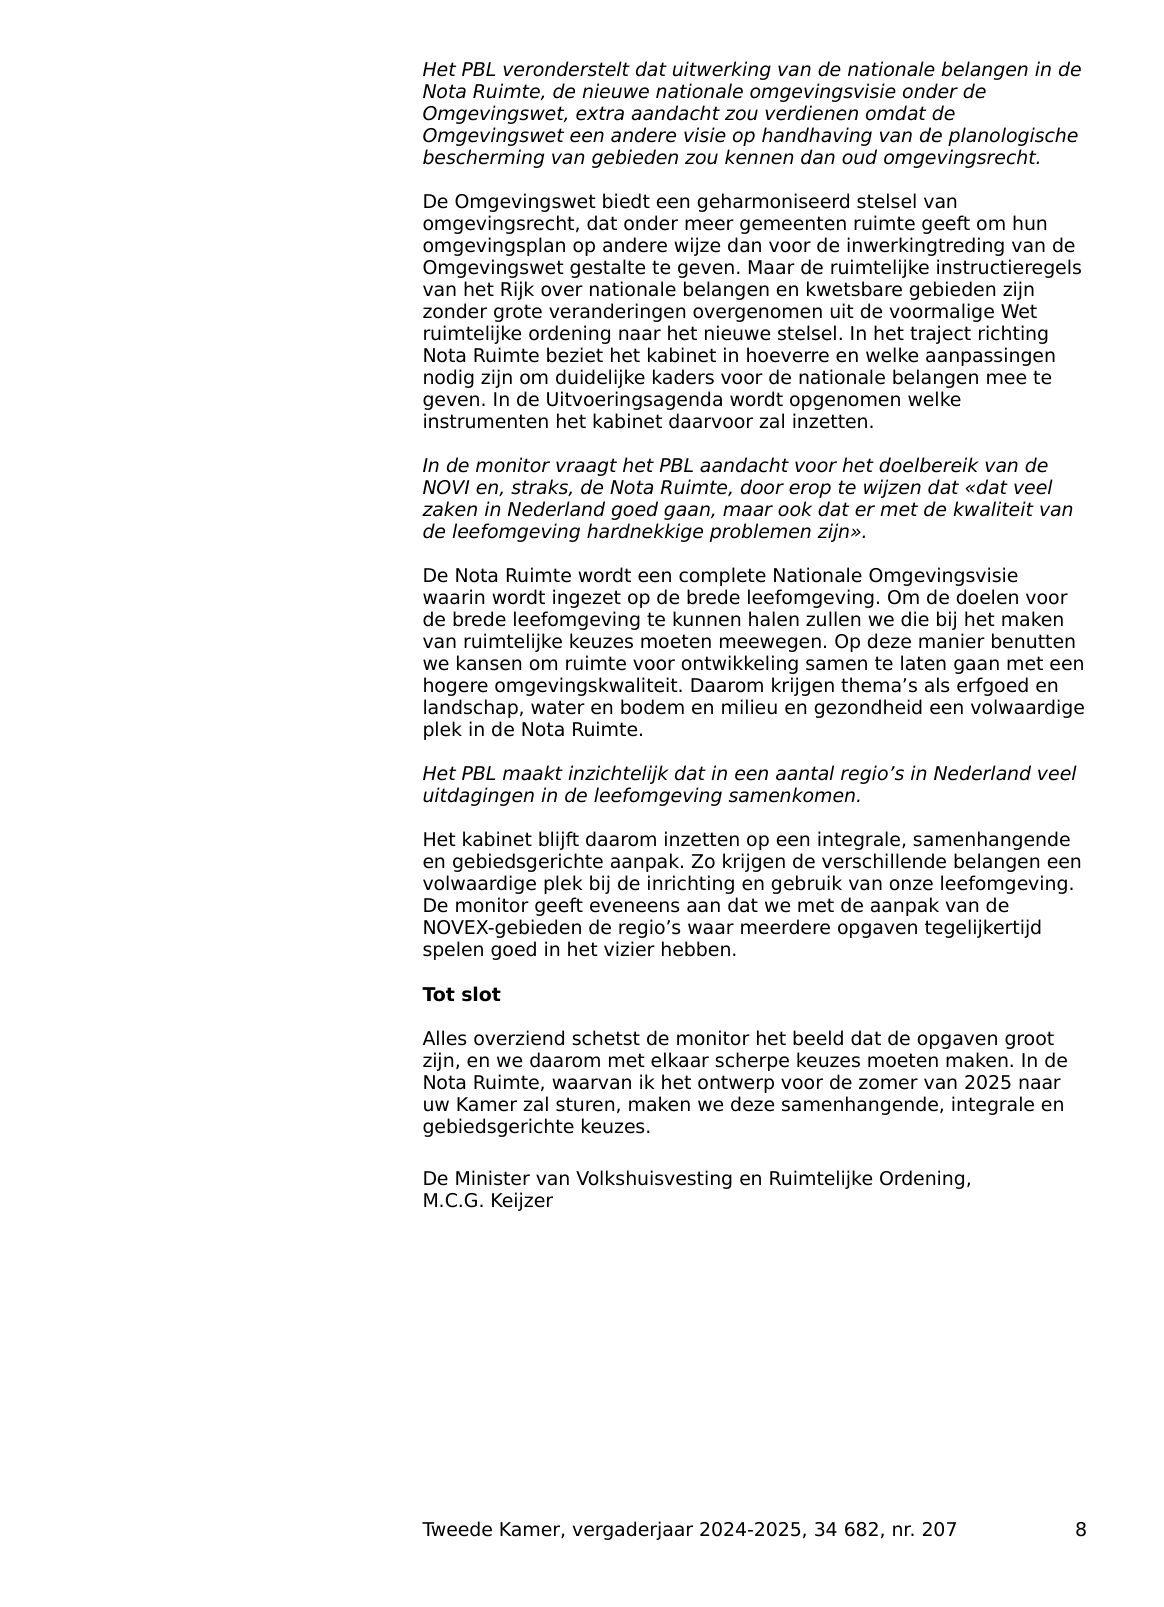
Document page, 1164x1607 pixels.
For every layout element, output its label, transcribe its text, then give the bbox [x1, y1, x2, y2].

text De Omgevingswet biedt een geharmoniseerd stelsel van omgevingsrecht, dat onder meer gemeenten ruimte geeft om hun omgevingsplan op andere wijze dan voor de inwerkingtreding van de Omgevingswet gestalte te geven. Maar de ruimtelijke instructieregels van het Rijk over nationale belangen en kwetsbare gebieden zijn zonder grote veranderingen overgenomen uit de voormalige Wet ruimtelijke ordening naar het nieuwe stelsel. In het traject richting Nota Ruimte beziet het kabinet in hoeverre en welke aanpassingen nodig zijn om duidelijke kaders voor de nationale belangen mee te geven. In de Uitvoeringsagenda wordt opgenomen welke instrumenten het kabinet daarvoor zal inzetten. [422, 191, 1087, 433]
text In de monitor vraagt het PBL aandacht voor het doelbereik van de NOVI en, straks, de Nota Ruimte, door erop te wijzen dat «dat veel zaken in Nederland goed gaan, maar ook dat er met de kwaliteit van de leefomgeving hardnekkige problemen zijn». [422, 455, 1087, 543]
text Het PBL veronderstelt dat uitwerking van de nationale belangen in de Nota Ruimte, de nieuwe nationale omgevingsvisie onder de Omgevingswet, extra aandacht zou verdienen omdat de Omgevingswet een andere visie op handhaving van de planologische bescherming van gebieden zou kennen dan oud omgevingsrecht. [422, 59, 1087, 169]
text De Nota Ruimte wordt een complete Nationale Omgevingsvisie waarin wordt ingezet op de brede leefomgeving. Om de doelen voor de brede leefomgeving te kunnen halen zullen we die bij het maken van ruimtelijke keuzes moeten meewegen. Op deze manier benutten we kansen om ruimte voor ontwikkeling samen te laten gaan met een hogere omgevingskwaliteit. Daarom krijgen thema’s als erfgoed en landschap, water en bodem en milieu en gezondheid een volwaardige plek in de Nota Ruimte. [422, 565, 1087, 741]
text Het kabinet blijft daarom inzetten op een integrale, samenhangende en gebiedsgerichte aanpak. Zo krijgen de verschillende belangen een volwaardige plek bij de inrichting en gebruik van onze leefomgeving. De monitor geeft eveneens aan dat we met de aanpak van de NOVEX-gebieden de regio’s waar meerdere opgaven tegelijkertijd spelen goed in het vizier hebben. [422, 829, 1087, 961]
text Het PBL maakt inzichtelijk dat in een aantal regio’s in Nederland veel uitdagingen in de leefomgeving samenkomen. [422, 763, 1087, 807]
text De Minister van Volkshuisvesting en Ruimtelijke Ordening, M.C.G. Keijzer [422, 1167, 1087, 1211]
text Alles overziend schetst de monitor het beeld dat de opgaven groot zijn, en we daarom met elkaar scherpe keuzes moeten maken. In de Nota Ruimte, waarvan ik het ontwerp voor de zomer van 2025 naar uw Kamer zal sturen, maken we deze samenhangende, integrale en gebiedsgerichte keuzes. [422, 1028, 1087, 1137]
subtitle Tot slot [422, 983, 1087, 1005]
